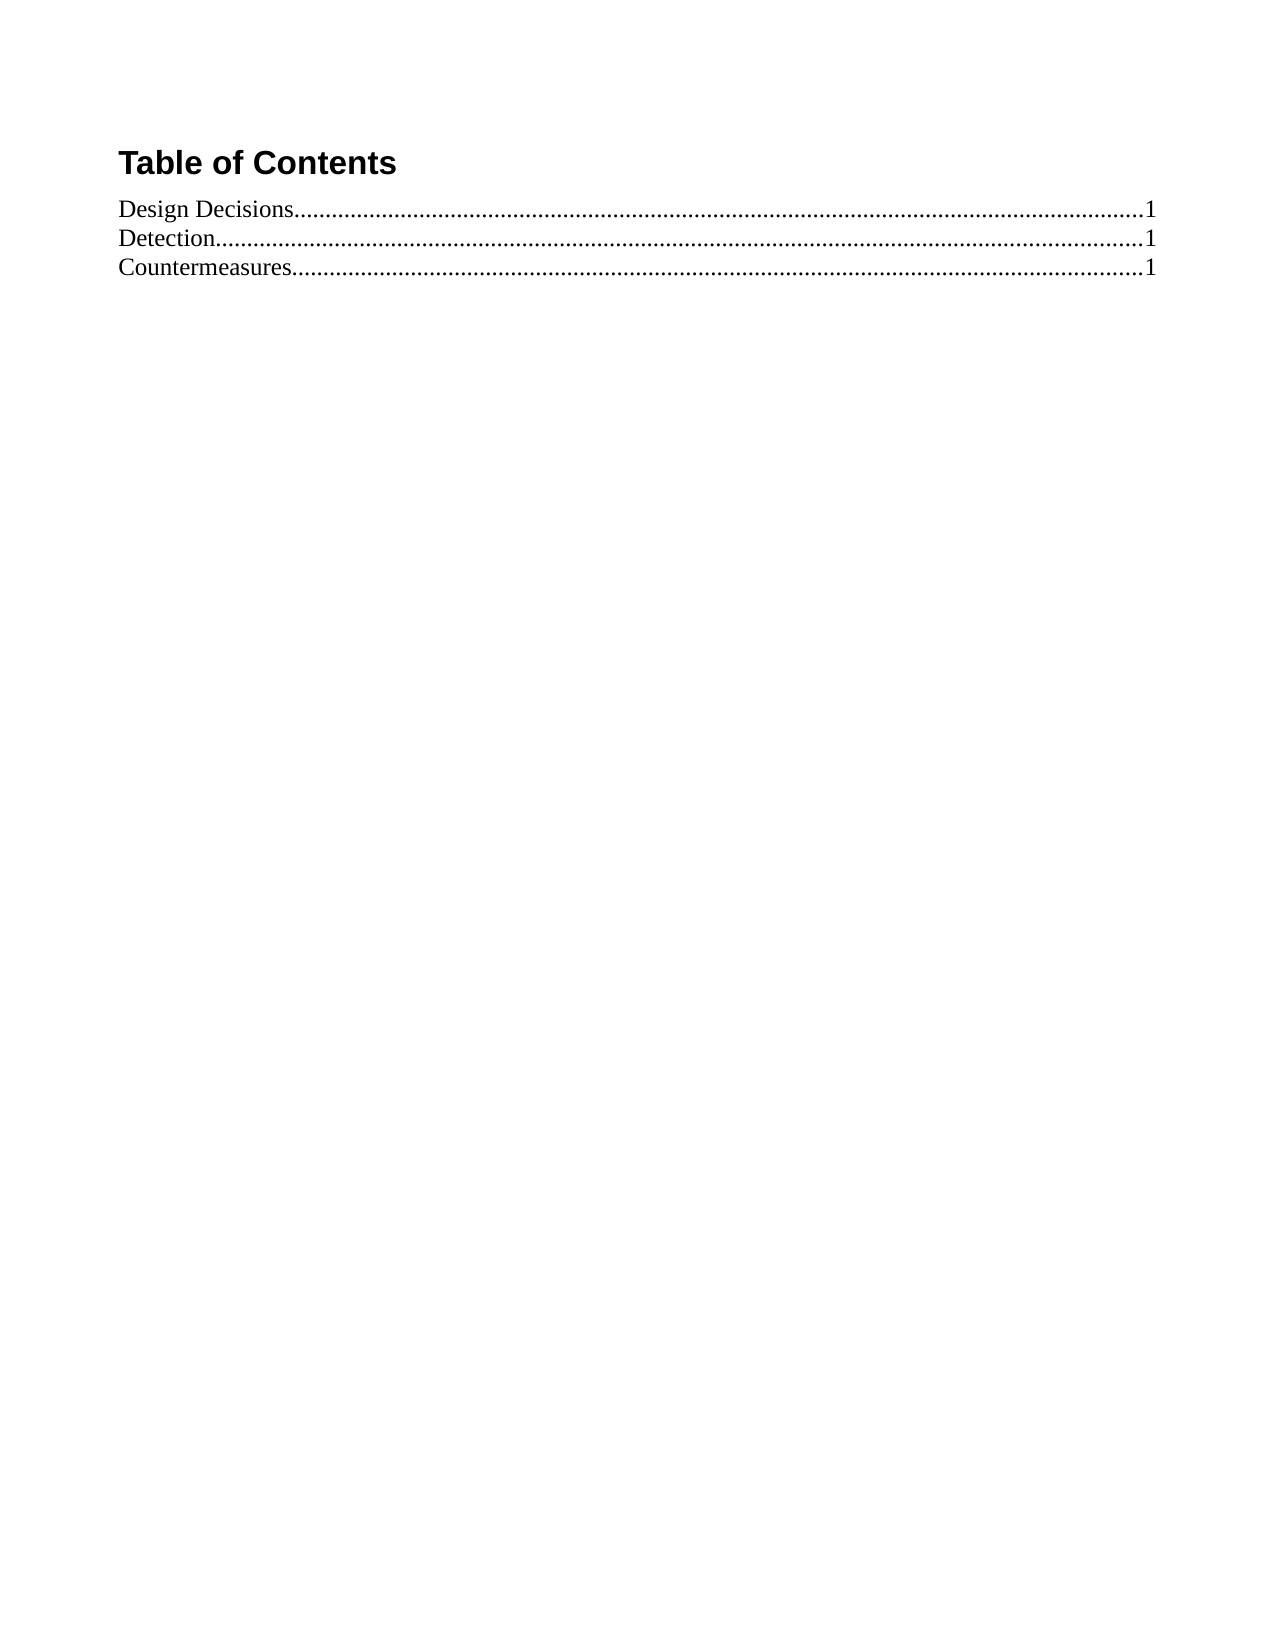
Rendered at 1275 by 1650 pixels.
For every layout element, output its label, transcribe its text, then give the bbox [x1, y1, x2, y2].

subtitle Table of Contents [118, 143, 1157, 182]
text Countermeasures 1 [118, 252, 1157, 280]
text Detection 1 [118, 223, 1157, 252]
text Design Decisions 1 [118, 194, 1157, 223]
